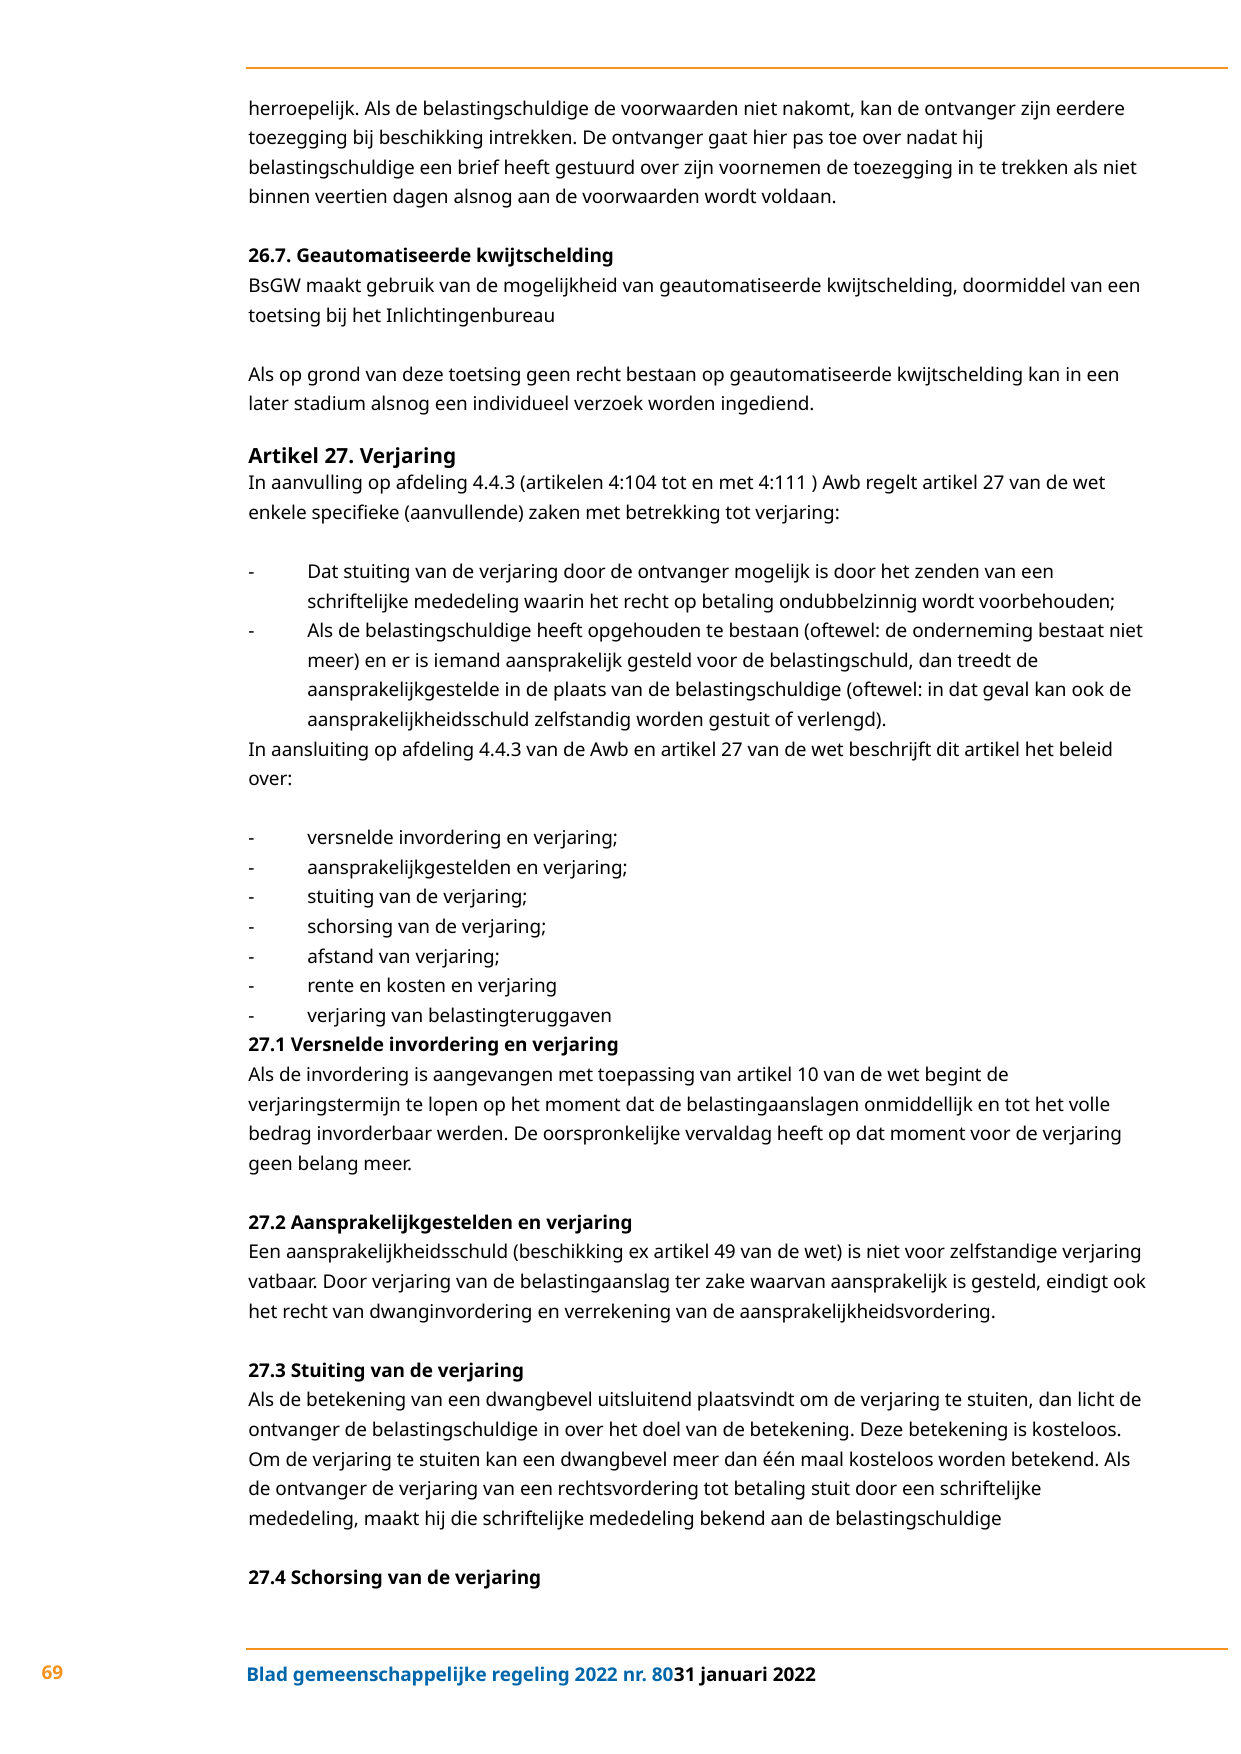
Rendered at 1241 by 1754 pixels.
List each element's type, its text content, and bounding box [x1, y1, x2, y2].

text 27.2 Aansprakelijkgestelden en verjaring [248, 1209, 1152, 1235]
text In aanvulling op afdeling 4.4.3 (artikelen 4:104 tot en met 4:111 ) Awb regelt artikel 27 van de wet enkele specifieke (aanvullende) zaken met betrekking tot verjaring: [248, 469, 1152, 525]
list rente en kosten en verjaring [248, 972, 1152, 998]
text 27.4 Schorsing van de verjaring [248, 1564, 1152, 1590]
list aansprakelijkgestelden en verjaring; [248, 854, 1152, 880]
picture [41, 47, 231, 172]
text BsGW maakt gebruik van de mogelijkheid van geautomatiseerde kwijtschelding, doormiddel van een toetsing bij het Inlichtingenbureau [248, 272, 1152, 328]
list afstand van verjaring; [248, 943, 1152, 968]
list versnelde invordering en verjaring; [248, 824, 1152, 850]
text 27.3 Stuiting van de verjaring [248, 1357, 1152, 1383]
list stuiting van de verjaring; [248, 884, 1152, 909]
list verjaring van belastingteruggaven [248, 1002, 1152, 1028]
text In aansluiting op afdeling 4.4.3 van de Awb en artikel 27 van de wet beschrijft dit artikel het beleid over: [248, 736, 1152, 791]
list Dat stuiting van de verjaring door de ontvanger mogelijk is door het zenden van een schriftelijke mededeling waarin het recht op betaling ondubbelzinnig wordt voorbehouden; [248, 558, 1152, 613]
list Als de belastingschuldige heeft opgehouden te bestaan (oftewel: de onderneming bestaat niet meer) en er is iemand aansprakelijk gesteld voor de belastingschuld, dan treedt de aansprakelijkgestelde in de plaats van de belastingschuldige (oftewel: in dat geval kan ook de aansprakelijkheidsschuld zelfstandig worden gestuit of verlengd). [248, 617, 1152, 732]
text Een aansprakelijkheidsschuld (beschikking ex artikel 49 van de wet) is niet voor zelfstandige verjaring vatbaar. Door verjaring van de belastingaanslag ter zake waarvan aansprakelijk is gesteld, eindigt ook het recht van dwanginvordering en verrekening van de aansprakelijkheidsvordering. [248, 1239, 1152, 1323]
text Als op grond van deze toetsing geen recht bestaan op geautomatiseerde kwijtschelding kan in een later stadium alsnog een individueel verzoek worden ingediend. [248, 361, 1152, 416]
text Als de betekening van een dwangbevel uitsluitend plaatsvindt om de verjaring te stuiten, dan licht de ontvanger de belastingschuldige in over het doel van de betekening. Deze betekening is kosteloos. Om de verjaring te stuiten kan een dwangbevel meer dan één maal kosteloos worden betekend. Als de ontvanger de verjaring van een rechtsvordering tot betaling stuit door een schriftelijke mededeling, maakt hij die schriftelijke mededeling bekend aan de belastingschuldige [248, 1387, 1152, 1531]
text Artikel 27. Verjaring [248, 441, 1152, 469]
text 27.1 Versnelde invordering en verjaring [248, 1032, 1152, 1057]
list schorsing van de verjaring; [248, 913, 1152, 939]
text 26.7. Geautomatiseerde kwijtschelding [248, 243, 1152, 268]
text Als de invordering is aangevangen met toepassing van artikel 10 van de wet begint de verjaringstermijn te lopen op het moment dat de belastingaanslagen onmiddellijk en tot het volle bedrag invorderbaar werden. De oorspronkelijke vervaldag heeft op dat moment voor de verjaring geen belang meer. [248, 1061, 1152, 1176]
text herroepelijk. Als de belastingschuldige de voorwaarden niet nakomt, kan de ontvanger zijn eerdere toezegging bij beschikking intrekken. De ontvanger gaat hier pas toe over nadat hij belastingschuldige een brief heeft gestuurd over zijn voornemen de toezegging in te trekken als niet binnen veertien dagen alsnog aan de voorwaarden wordt voldaan. [248, 95, 1152, 209]
